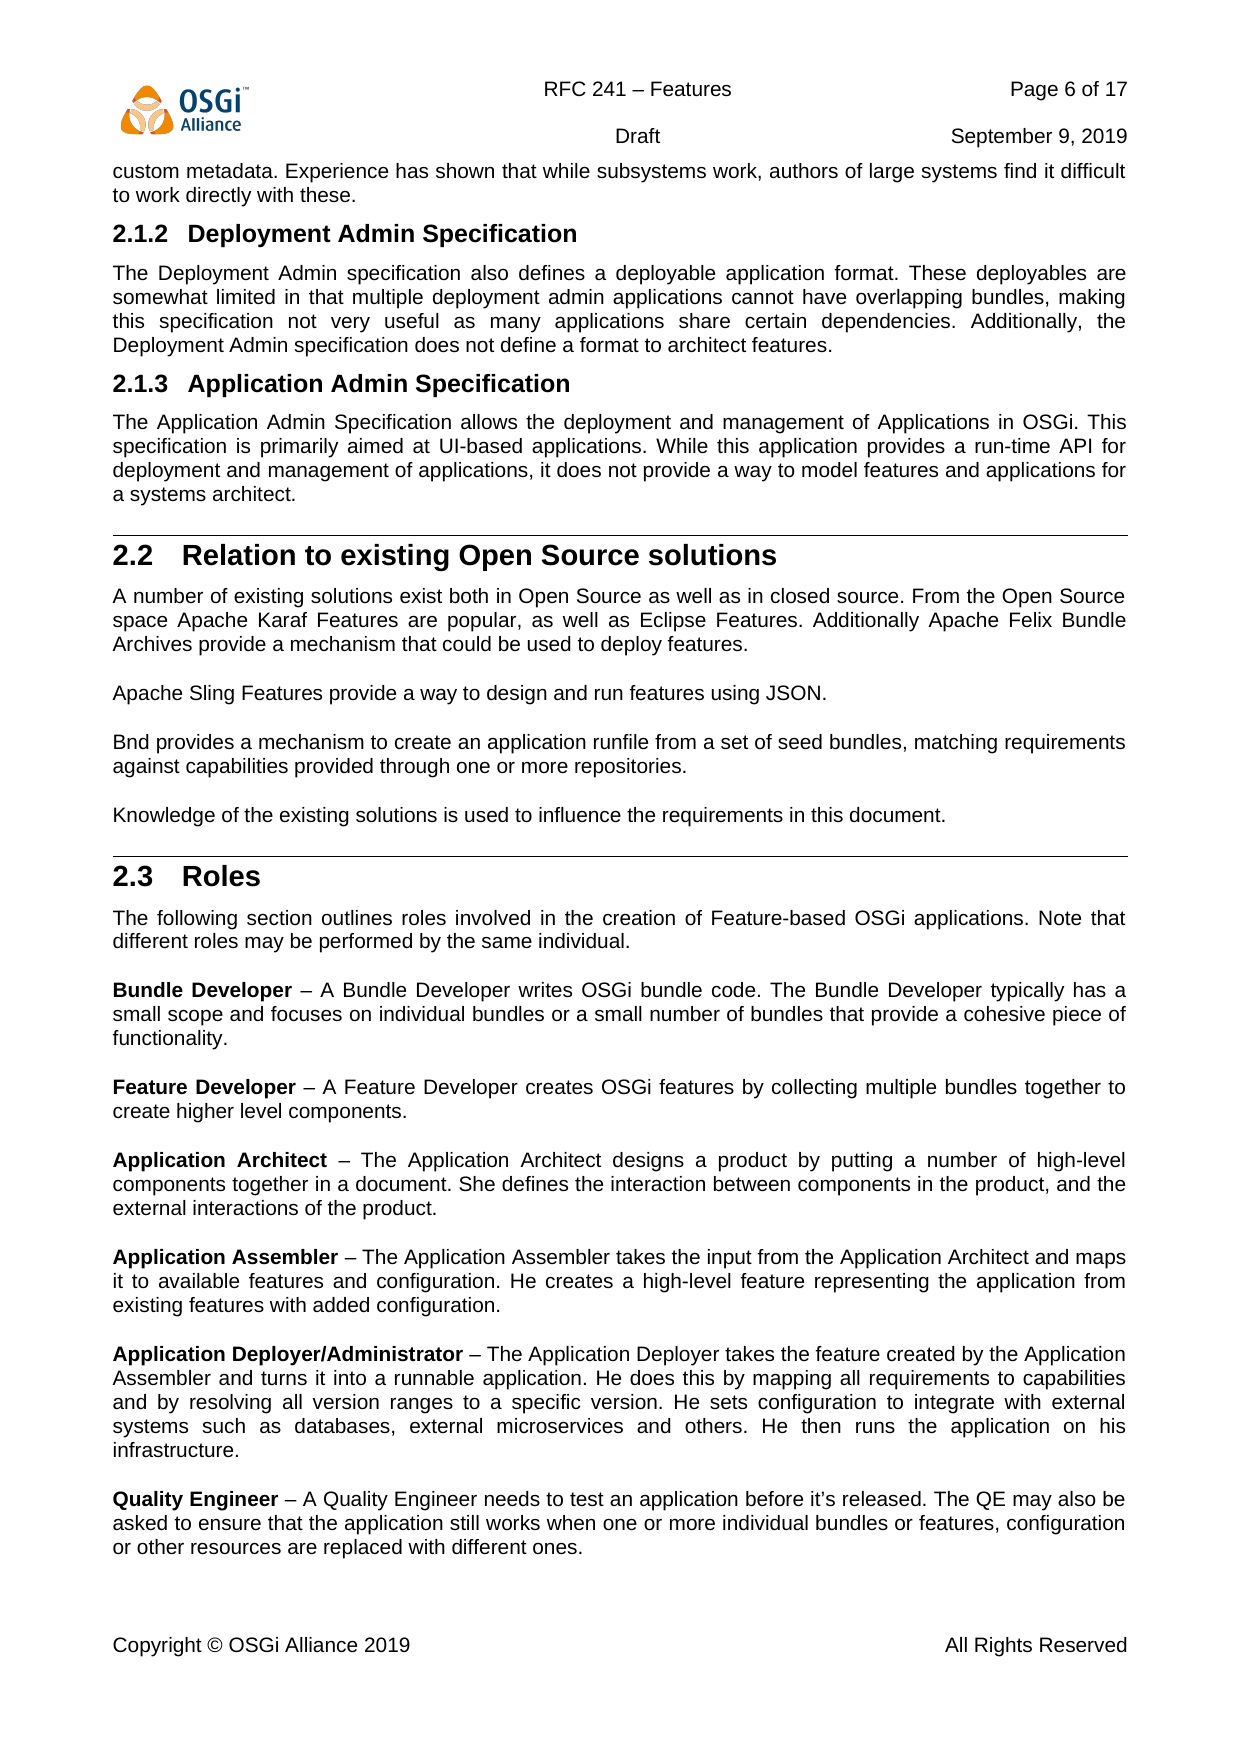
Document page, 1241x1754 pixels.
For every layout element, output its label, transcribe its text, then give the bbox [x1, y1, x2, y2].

text custom metadata. Experience has shown that while subsystems work, authors of large systems find it difficult to work directly with these. [112, 159, 1128, 207]
text The Application Admin Specification allows the deployment and management of Applications in OSGi. This specification is primarily aimed at UI-based applications. While this application provides a run-time API for deployment and management of applications, it does not provide a way to model features and applications for a systems architect. [112, 410, 1128, 506]
text Apache Sling Features provide a way to design and run features using JSON. [112, 681, 1128, 705]
subtitle Roles [112, 857, 1128, 893]
subtitle Application Admin Specification [112, 369, 1128, 398]
text The Deployment Admin specification also defines a deployable application format. These deployables are somewhat limited in that multiple deployment admin applications cannot have overlapping bundles, making this specification not very useful as many applications share certain dependencies. Additionally, the Deployment Admin specification does not define a format to architect features. [112, 261, 1128, 356]
text Bundle Developer – A Bundle Developer writes OSGi bundle code. The Bundle Developer typically has a small scope and focuses on individual bundles or a small number of bundles that provide a cohesive piece of functionality. [112, 978, 1128, 1050]
text Bnd provides a mechanism to create an application runfile from a set of seed bundles, matching requirements against capabilities provided through one or more repositories. [112, 730, 1128, 778]
text Application Architect – The Application Architect designs a product by putting a number of high-level components together in a document. She defines the interaction between components in the product, and the external interactions of the product. [112, 1148, 1128, 1220]
text Quality Engineer – A Quality Engineer needs to test an application before it’s released. The QE may also be asked to ensure that the application still works when one or more individual bundles or features, configuration or other resources are replaced with different ones. [112, 1487, 1128, 1558]
text The following section outlines roles involved in the creation of Feature-based OSGi applications. Note that different roles may be performed by the same individual. [112, 905, 1128, 953]
text Feature Developer – A Feature Developer creates OSGi features by collecting multiple bundles together to create higher level components. [112, 1075, 1128, 1123]
text Application Deployer/Administrator – The Application Deployer takes the feature created by the Application Assembler and turns it into a runnable application. He does this by mapping all requirements to capabilities and by resolving all version ranges to a specific version. He sets configuration to integrate with external systems such as databases, external microservices and others. He then runs the application on his infrastructure. [112, 1342, 1128, 1462]
text Knowledge of the existing solutions is used to influence the requirements in this document. [112, 803, 1128, 827]
picture [113, 78, 257, 142]
text Application Assembler – The Application Assembler takes the input from the Application Architect and maps it to available features and configuration. He creates a high-level feature representing the application from existing features with added configuration. [112, 1245, 1128, 1317]
text A number of existing solutions exist both in Open Source as well as in closed source. From the Open Source space Apache Karaf Features are popular, as well as Eclipse Features. Additionally Apache Felix Bundle Archives provide a mechanism that could be used to deploy features. [112, 584, 1128, 656]
subtitle Deployment Admin Specification [112, 219, 1128, 248]
subtitle Relation to existing Open Source solutions [112, 536, 1128, 572]
